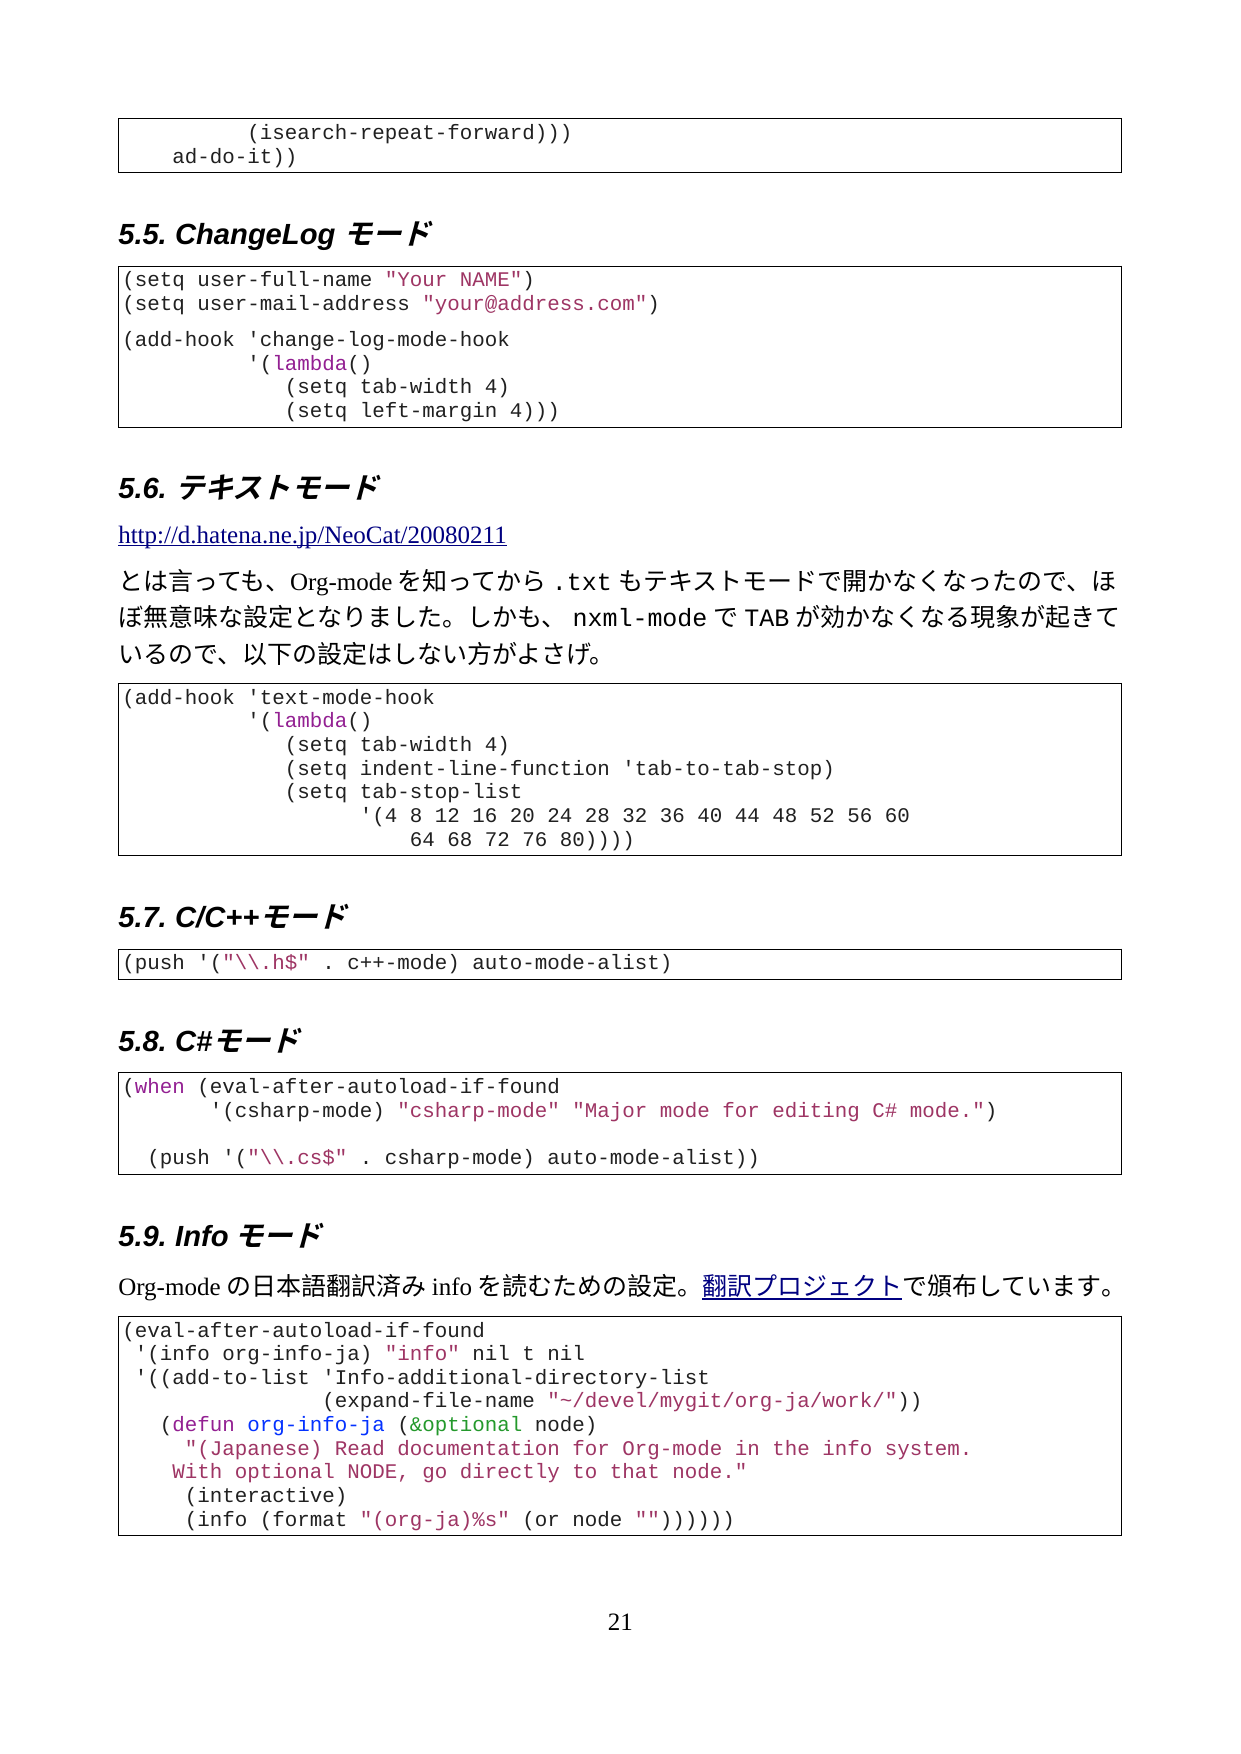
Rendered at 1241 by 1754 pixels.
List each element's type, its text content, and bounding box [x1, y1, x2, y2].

text With optional NODE, go directly to that node." [119, 1457, 1121, 1481]
text (push '("\\.h$" . c++-mode) auto-mode-alist) [119, 950, 1121, 979]
text (setq left-margin 4))) [119, 396, 1121, 427]
text (setq tab-width 4) [119, 372, 1121, 396]
text (add-hook 'text-mode-hook [119, 684, 1121, 706]
text '(info org-info-ja) "info" nil t nil [119, 1339, 1121, 1363]
text "(Japanese) Read documentation for Org-mode in the info system. [119, 1434, 1121, 1457]
subtitle ChangeLog モード [118, 211, 1122, 253]
text (setq tab-width 4) [119, 730, 1121, 754]
text (setq tab-stop-list [119, 777, 1121, 801]
text '(csharp-mode) "csharp-mode" "Major mode for editing C# mode.") [119, 1096, 1121, 1119]
text とは言っても、Org-modeを知ってから .txt もテキストモードで開かなくなったので、ほぼ無意味な設定となりました。しかも、 nxml-mode で TAB が効かなくなる現象が起きているので、以下の設定はしない方がよさげ。 [118, 561, 1122, 670]
subtitle テキストモード [118, 465, 1122, 507]
text (add-hook 'change-log-mode-hook [119, 325, 1121, 349]
text (eval-after-autoload-if-found [119, 1317, 1121, 1339]
text (setq user-full-name "Your NAME") [119, 267, 1121, 289]
text (push '("\\.cs$" . csharp-mode) auto-mode-alist)) [119, 1143, 1121, 1174]
subtitle C/C++モード [118, 894, 1122, 936]
text '(lambda() [119, 706, 1121, 730]
text Org-mode の日本語翻訳済みinfoを読むための設定。翻訳プロジェクトで頒布しています。 [118, 1267, 1122, 1303]
text (setq user-mail-address "your@address.com") [119, 289, 1121, 317]
text (info (format "(org-ja)%s" (or node "")))))) [119, 1505, 1121, 1535]
subtitle C#モード [118, 1017, 1122, 1060]
text 64 68 72 76 80)))) [119, 825, 1121, 855]
text ad-do-it)) [119, 142, 1121, 172]
text (defun org-info-ja (&optional node) [119, 1410, 1121, 1434]
text (when (eval-after-autoload-if-found [119, 1073, 1121, 1096]
text '(4 8 12 16 20 24 28 32 36 40 44 48 52 56 60 [119, 801, 1121, 825]
text '((add-to-list 'Info-additional-directory-list [119, 1363, 1121, 1387]
text http://d.hatena.ne.jp/NeoCat/20080211 [118, 520, 1122, 549]
text (interactive) [119, 1481, 1121, 1505]
text '(lambda() [119, 349, 1121, 372]
text (expand-file-name "~/devel/mygit/org-ja/work/")) [119, 1387, 1121, 1410]
text (isearch-repeat-forward))) [119, 119, 1121, 142]
text (setq indent-line-function 'tab-to-tab-stop) [119, 754, 1121, 777]
subtitle Infoモード [118, 1212, 1122, 1254]
